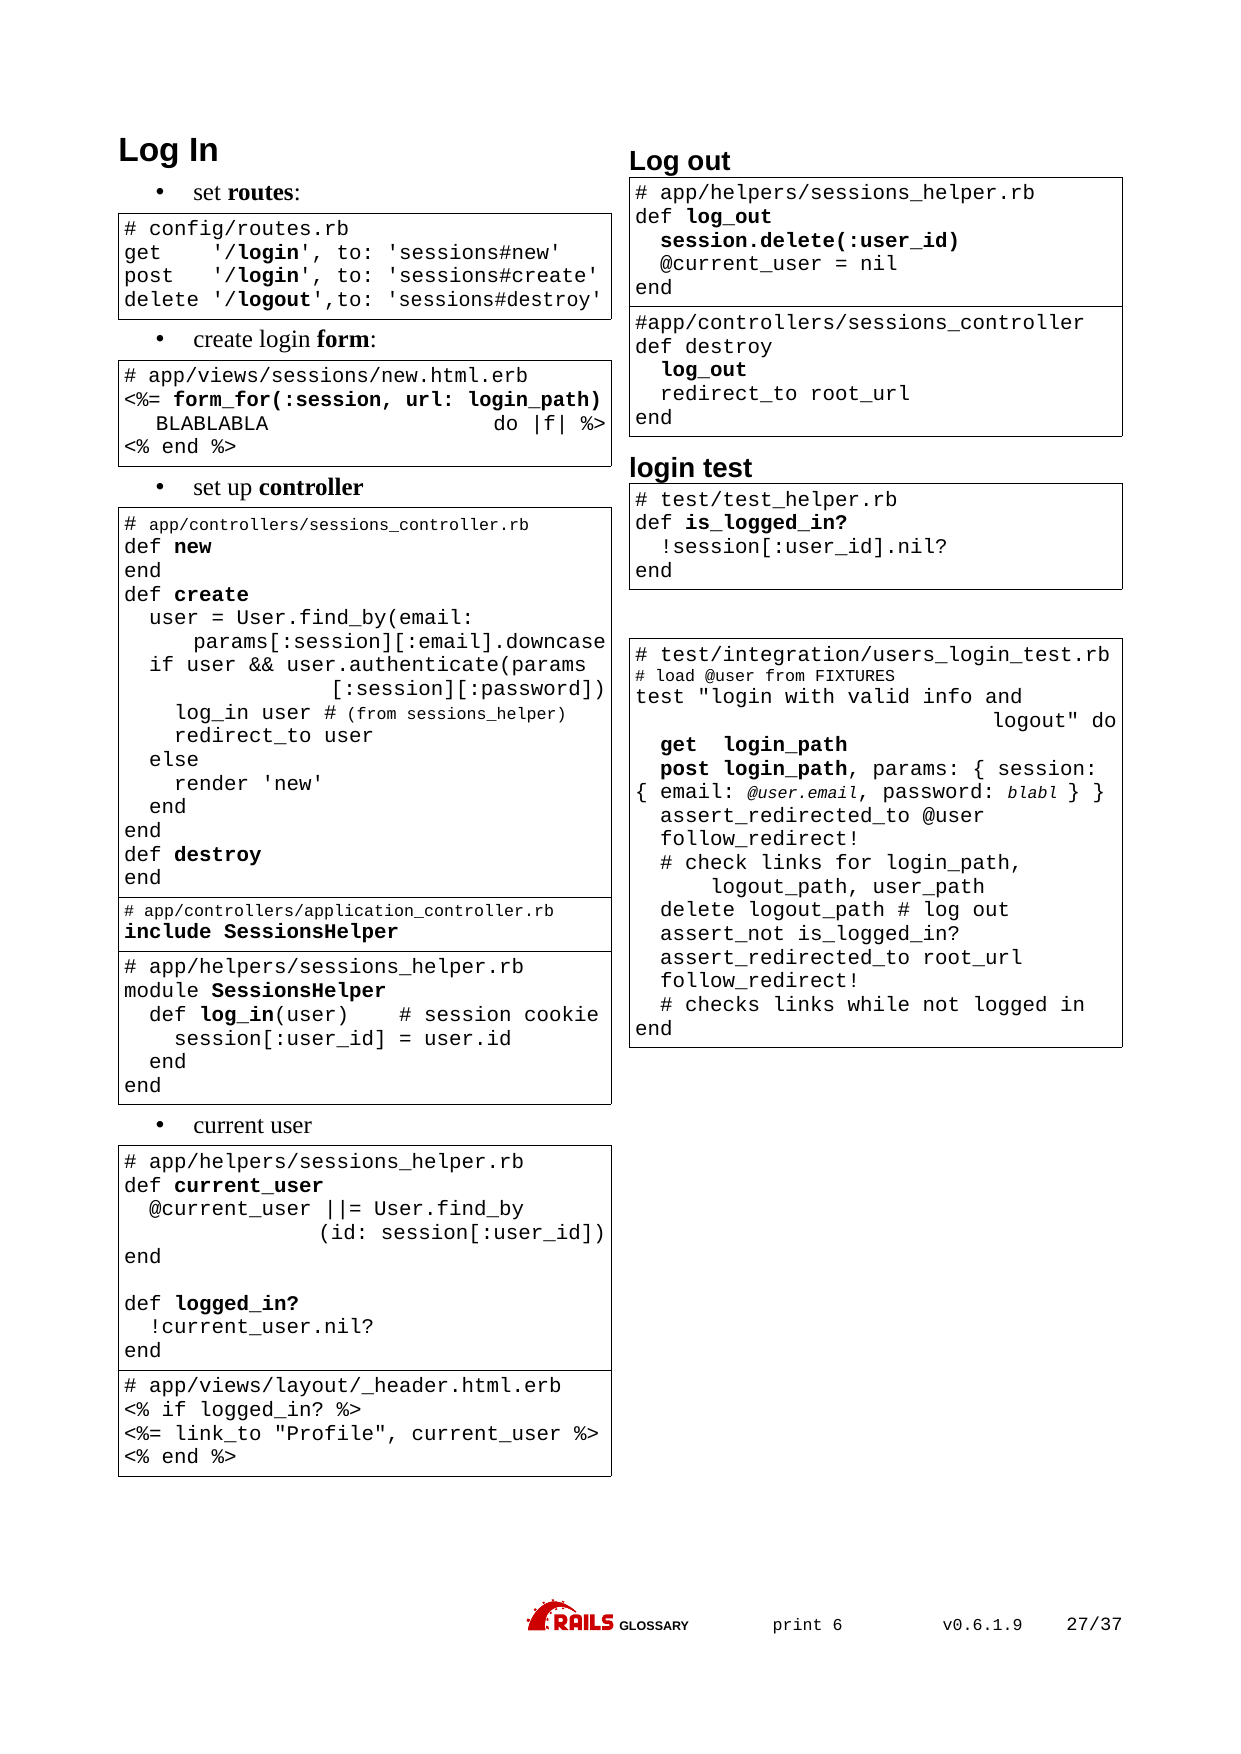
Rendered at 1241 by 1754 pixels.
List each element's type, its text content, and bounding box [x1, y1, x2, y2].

list set routes: [156, 177, 611, 206]
table_cell # app/controllers/application_controller.rb include SessionsHelper [119, 898, 611, 951]
subtitle login test [629, 451, 1122, 483]
subtitle Log In [118, 130, 611, 168]
table_header # config/routes.rb get '/login', to: 'sessions#new' post '/login', to: 'sessions#create' delete '/logout',to: 'sessions#destroy' [119, 214, 611, 318]
table_cell #app/controllers/sessions_controller def destroy log_out redirect_to root_url end [630, 307, 1122, 436]
list set up controller [156, 472, 611, 501]
table_header # test/integration/users_login_test.rb # load @user from FIXTURES test "login with valid info and logout" do get login_path post login_path, params: { session: { email: @user.email, password: blabl } } assert_redirected_to @user follow_redirect! # check links for login_path, logout_path, user_path delete logout_path # log out assert_not is_logged_in? assert_redirected_to root_url follow_redirect! # checks links while not logged in end [630, 639, 1122, 1047]
list create login form: [156, 324, 611, 353]
table_header # app/views/sessions/new.html.erb <%= form_for(:session, url: login_path) BLABLABLA do |f| %> <% end %> [119, 361, 611, 466]
subtitle Log out [629, 145, 1122, 177]
table_cell # app/helpers/sessions_helper.rb module SessionsHelper def log_in(user) # session cookie session[:user_id] = user.id end end [119, 952, 611, 1104]
list current user [156, 1110, 611, 1139]
table_header # app/controllers/sessions_controller.rb def new end def create user = User.find_by(email: params[:session][:email].downcase if user && user.authenticate(params [:session][:password]) log_in user # (from sessions_helper) redirect_to user else render 'new' end end def destroy end [119, 508, 611, 897]
table_header # test/test_helper.rb def is_logged_in? !session[:user_id].nil? end [630, 484, 1122, 589]
table_header # app/helpers/sessions_helper.rb def log_out session.delete(:user_id) @current_user = nil end [630, 178, 1122, 306]
table_cell # app/views/layout/_header.html.erb <% if logged_in? %> <%= link_to "Profile", current_user %> <% end %> [119, 1371, 611, 1476]
table_header # app/helpers/sessions_helper.rb def current_user @current_user ||= User.find_by (id: session[:user_id]) end def logged_in? !current_user.nil? end [119, 1146, 611, 1369]
